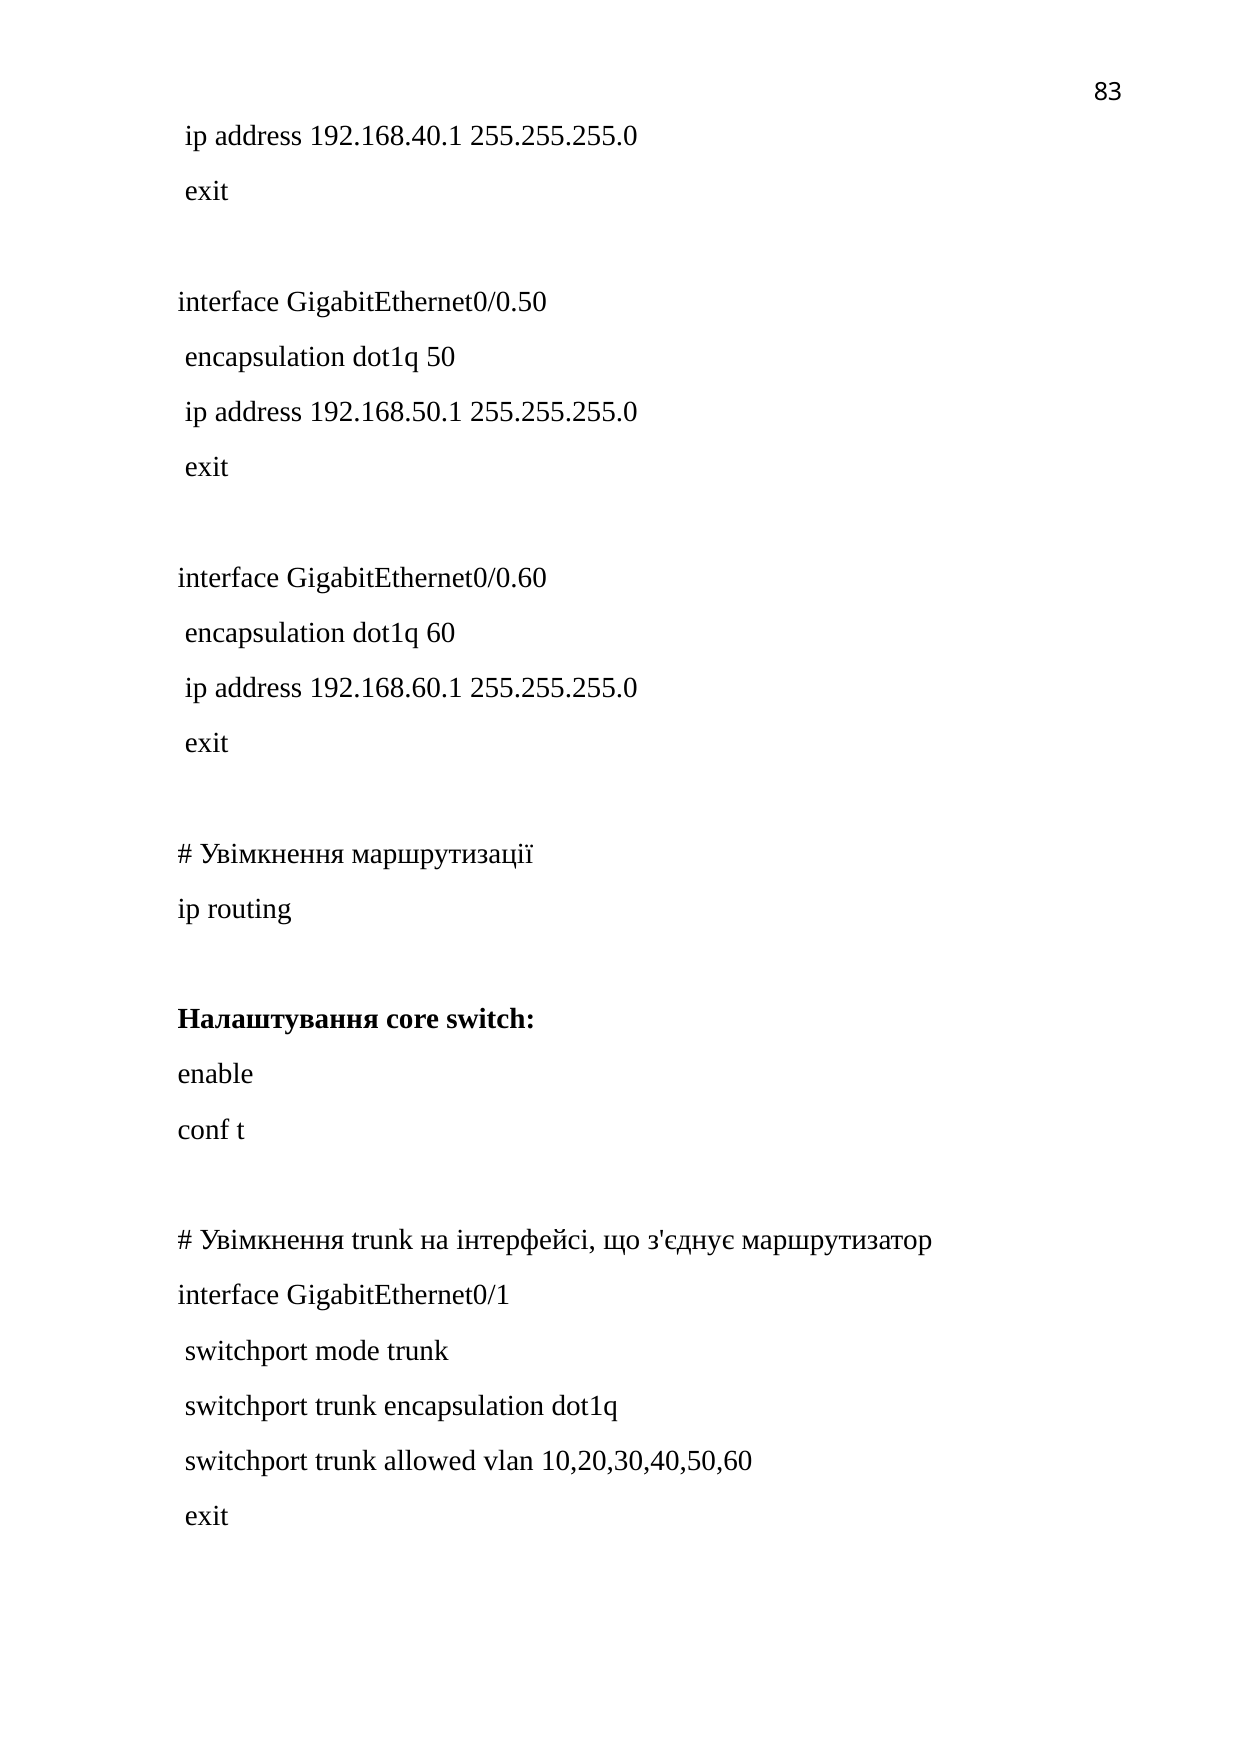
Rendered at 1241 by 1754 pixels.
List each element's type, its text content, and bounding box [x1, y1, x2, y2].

text switchport trunk allowed vlan 10,20,30,40,50,60 [177, 1443, 1122, 1477]
text Налаштування core switch: [177, 1001, 1122, 1035]
text ip address 192.168.60.1 255.255.255.0 [177, 670, 1122, 704]
text enable [177, 1057, 1122, 1090]
text exit [177, 449, 1122, 483]
text encapsulation dot1q 50 [177, 339, 1122, 372]
text interface GigabitEthernet0/1 [177, 1277, 1122, 1311]
text # Увімкнення trunk на інтерфейсі, що з'єднує маршрутизатор [177, 1222, 1122, 1256]
text ip address 192.168.40.1 255.255.255.0 [177, 118, 1122, 152]
text interface GigabitEthernet0/0.60 [177, 560, 1122, 593]
text encapsulation dot1q 60 [177, 615, 1122, 648]
text switchport mode trunk [177, 1333, 1122, 1366]
text exit [177, 173, 1122, 207]
text ip routing [177, 891, 1122, 924]
text exit [177, 725, 1122, 759]
text exit [177, 1498, 1122, 1532]
text switchport trunk encapsulation dot1q [177, 1388, 1122, 1421]
text # Увімкнення маршрутизації [177, 836, 1122, 869]
text interface GigabitEthernet0/0.50 [177, 284, 1122, 317]
text conf t [177, 1112, 1122, 1145]
text ip address 192.168.50.1 255.255.255.0 [177, 394, 1122, 428]
